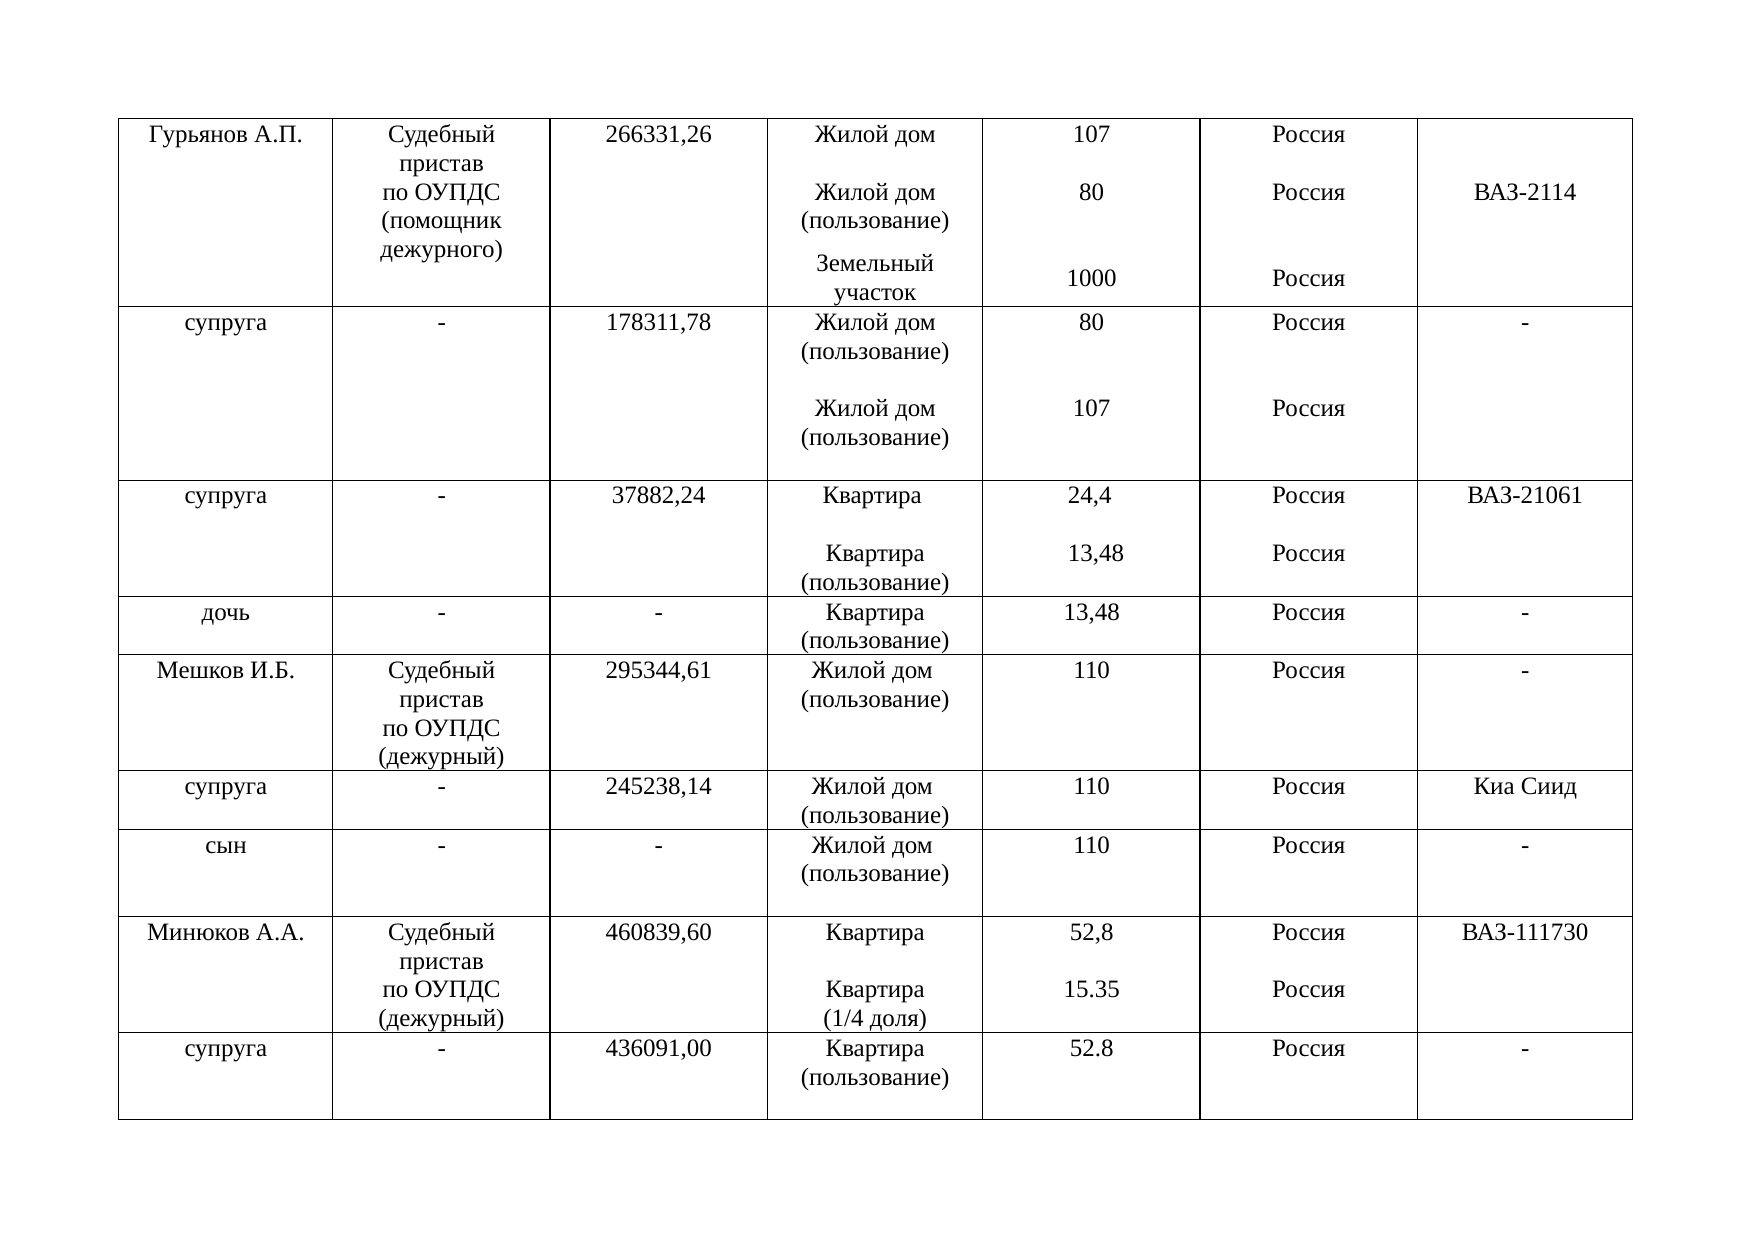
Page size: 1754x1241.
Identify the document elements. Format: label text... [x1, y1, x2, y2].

table_cell - [333, 597, 549, 654]
table_cell - [1418, 655, 1632, 770]
table_cell Россия Россия [1201, 917, 1417, 1032]
table_cell - [333, 1033, 549, 1119]
table_cell Жилой дом (пользование) Жилой дом (пользование) [768, 307, 982, 479]
table_cell 110 [983, 655, 1199, 770]
table_cell 110 [983, 771, 1199, 829]
table_cell - [333, 307, 549, 479]
table_cell Жилой дом (пользование) [768, 655, 982, 770]
table_cell Квартира Квартира (1/4 доля) [768, 917, 982, 1032]
table_cell Судебный пристав по ОУПДС (дежурный) [333, 655, 549, 770]
table_header ВАЗ-2114 [1418, 119, 1632, 306]
table_header Гурьянов А.П. [119, 119, 332, 306]
table_cell 436091,00 [551, 1033, 767, 1119]
table_cell 245238,14 [551, 771, 767, 829]
table_cell Жилой дом (пользование) [768, 771, 982, 829]
table_cell Жилой дом (пользование) [768, 830, 982, 916]
table_cell 178311,78 [551, 307, 767, 479]
table_cell - [333, 481, 549, 596]
table_cell - [1418, 307, 1632, 479]
table_cell Россия [1201, 1033, 1417, 1119]
table_cell Квартира (пользование) [768, 597, 982, 654]
table_cell - [333, 830, 549, 916]
table_cell супруга [119, 771, 332, 829]
table_cell - [1418, 1033, 1632, 1119]
table_cell Киа Сиид [1418, 771, 1632, 829]
table_cell ВАЗ-21061 [1418, 481, 1632, 596]
table_cell дочь [119, 597, 332, 654]
table_cell 52.8 [983, 1033, 1199, 1119]
table_cell Россия [1201, 655, 1417, 770]
table_cell Квартира (пользование) [768, 1033, 982, 1119]
table_header 266331,26 [551, 119, 767, 306]
table_cell Минюков А.А. [119, 917, 332, 1032]
table_cell Россия Россия [1201, 307, 1417, 479]
table_header Россия Россия Россия [1201, 119, 1417, 306]
table_cell Россия [1201, 771, 1417, 829]
table_cell супруга [119, 307, 332, 479]
table_cell - [333, 771, 549, 829]
table_cell 37882,24 [551, 481, 767, 596]
table_cell 110 [983, 830, 1199, 916]
table_cell 295344,61 [551, 655, 767, 770]
table_header Судебный пристав по ОУПДС (помощник дежурного) [333, 119, 549, 306]
table_cell сын [119, 830, 332, 916]
table_cell - [551, 597, 767, 654]
table_cell 80 107 [983, 307, 1199, 479]
table_header Жилой дом Жилой дом (пользование) Земельный участок [768, 119, 982, 306]
table_cell Россия Россия [1201, 481, 1417, 596]
table_cell - [551, 830, 767, 916]
table_cell Мешков И.Б. [119, 655, 332, 770]
table_cell 460839,60 [551, 917, 767, 1032]
table_cell Квартира Квартира (пользование) [768, 481, 982, 596]
table_cell ВАЗ-111730 [1418, 917, 1632, 1032]
table_cell 13,48 [983, 597, 1199, 654]
table_cell - [1418, 597, 1632, 654]
table_cell супруга [119, 481, 332, 596]
table_cell - [1418, 830, 1632, 916]
table_cell Судебный пристав по ОУПДС (дежурный) [333, 917, 549, 1032]
table_cell супруга [119, 1033, 332, 1119]
table_cell 24,4 13,48 [983, 481, 1199, 596]
table_header 107 80 1000 [983, 119, 1199, 306]
table_cell 52,8 15.35 [983, 917, 1199, 1032]
table_cell Россия [1201, 830, 1417, 916]
table_cell Россия [1201, 597, 1417, 654]
